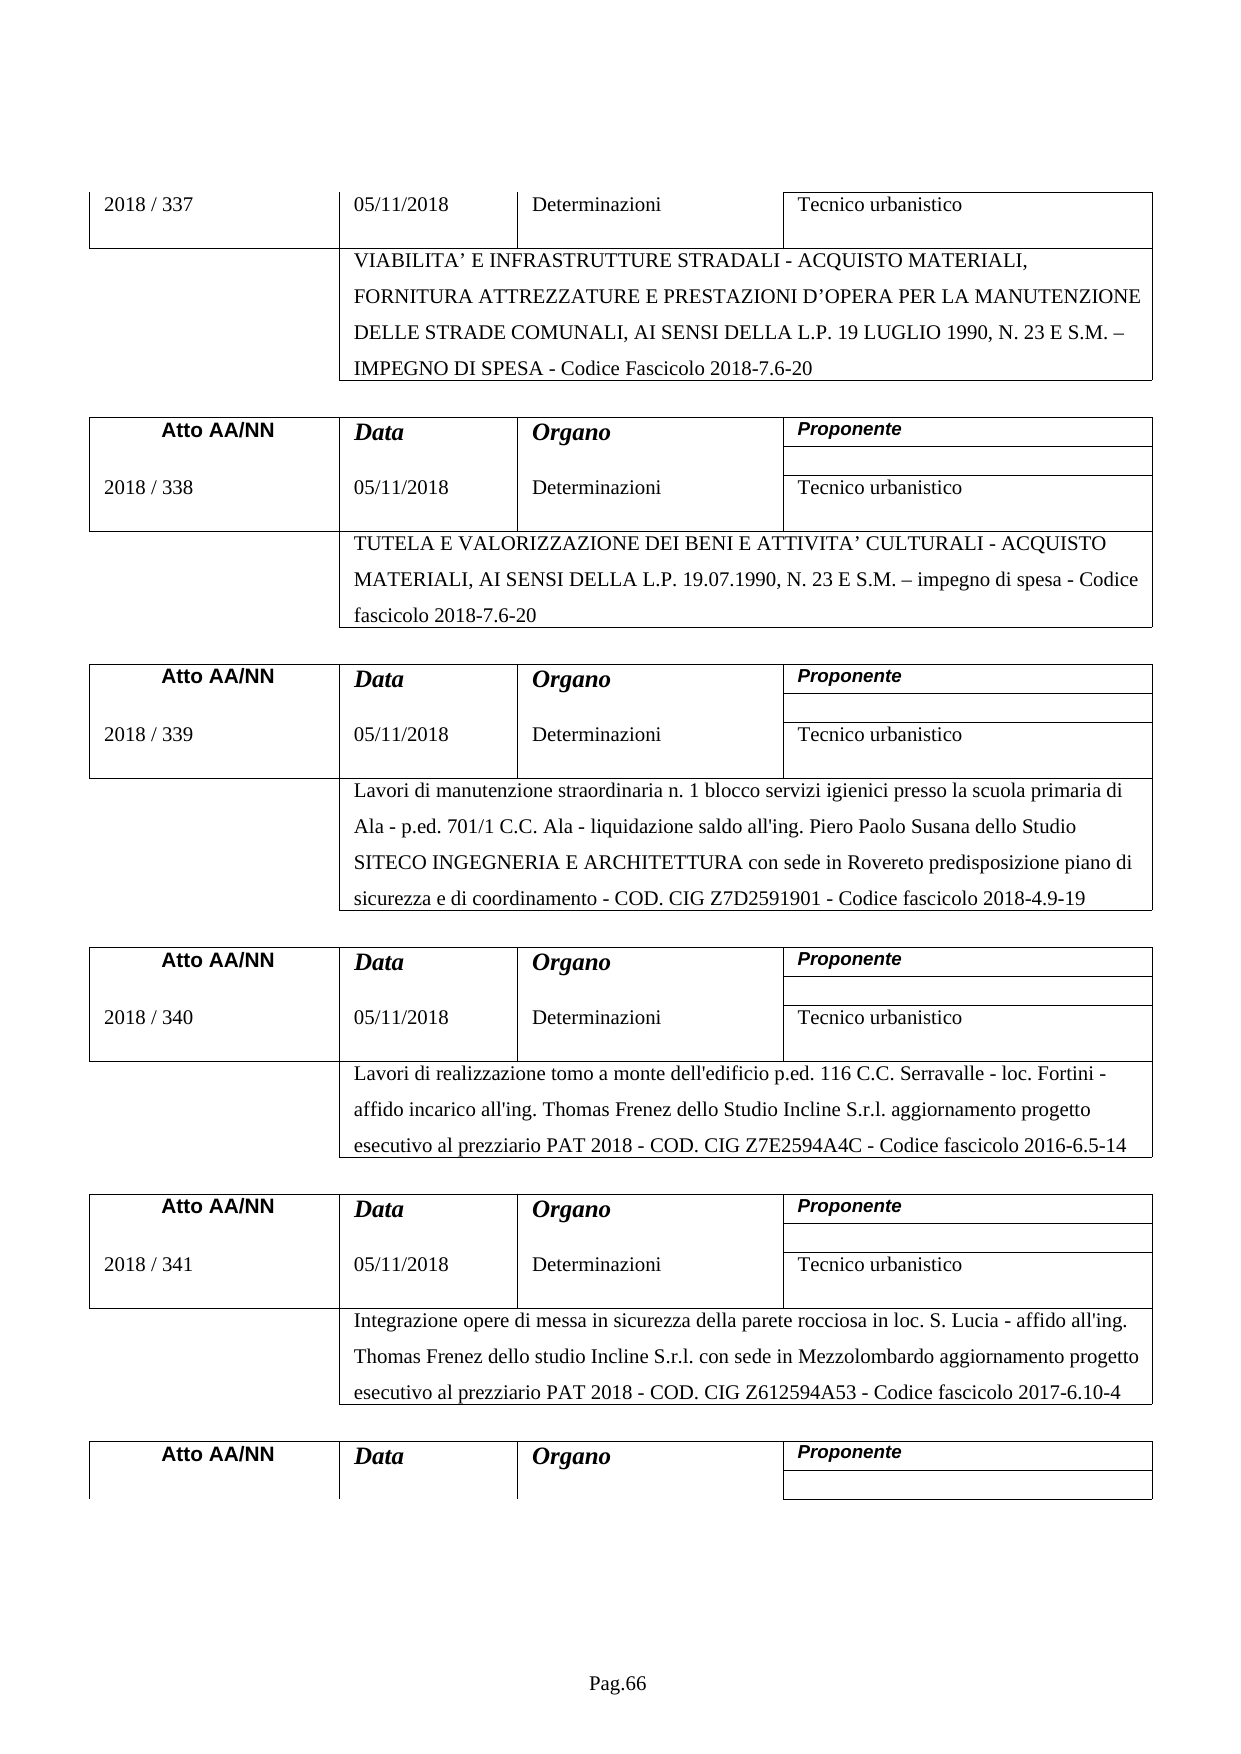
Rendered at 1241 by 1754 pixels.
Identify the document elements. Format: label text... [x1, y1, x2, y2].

table_cell Determinazioni [518, 192, 783, 247]
table_cell Tecnico urbanistico [784, 1253, 1152, 1307]
table_cell Tecnico urbanistico [784, 476, 1152, 531]
table_cell Integrazione opere di messa in sicurezza della parete rocciosa in loc. S. Lucia - affido all'ing. Thomas Frenez dello studio Incline S.r.l. con sede in Mezzolombardo aggiornamento progetto esecutivo al prezziario PAT 2018 - COD. CIG Z612594A53 - Codice fascicolo 2017-6.10-4 [340, 1309, 1152, 1404]
table_cell 05/11/2018 [340, 192, 517, 247]
table_header Data [340, 418, 517, 446]
table_cell [518, 1470, 783, 1499]
table_cell [90, 1223, 339, 1252]
table_cell [339, 381, 1152, 417]
table_cell 05/11/2018 [340, 475, 517, 531]
table_cell [340, 693, 517, 722]
table_header Proponente [784, 1195, 1152, 1223]
table_header Organo [518, 1442, 783, 1470]
table_header Organo [518, 418, 783, 446]
table_cell [89, 380, 339, 417]
table_cell 05/11/2018 [340, 722, 517, 777]
table_cell [340, 1223, 517, 1252]
table_cell [518, 976, 783, 1005]
table_cell [339, 628, 1152, 664]
table_cell [89, 627, 339, 664]
table_cell Determinazioni [518, 1005, 783, 1061]
table_cell [518, 446, 783, 475]
table_cell [518, 693, 783, 722]
table_cell [784, 1224, 1152, 1252]
table_cell Tecnico urbanistico [784, 723, 1152, 777]
table_cell Lavori di realizzazione tomo a monte dell'edificio p.ed. 116 C.C. Serravalle - loc. Fortini - affido incarico all'ing. Thomas Frenez dello Studio Incline S.r.l. aggiornamento progetto esecutivo al prezziario PAT 2018 - COD. CIG Z7E2594A4C - Codice fascicolo 2016-6.5-14 [340, 1062, 1152, 1157]
table_header Organo [518, 665, 783, 693]
table_header Proponente [784, 665, 1152, 693]
table_header Atto AA/NN [90, 665, 339, 693]
table_cell Lavori di manutenzione straordinaria n. 1 blocco servizi igienici presso la scuola primaria di Ala - p.ed. 701/1 C.C. Ala - liquidazione saldo all'ing. Piero Paolo Susana dello Studio SITECO INGEGNERIA E ARCHITETTURA con sede in Rovereto predisposizione piano di sicurezza e di coordinamento - COD. CIG Z7D2591901 - Codice fascicolo 2018-4.9-19 [340, 779, 1152, 910]
table_header Proponente [784, 948, 1152, 976]
table_cell [90, 1470, 339, 1499]
table_header Atto AA/NN [90, 948, 339, 976]
table_cell [340, 976, 517, 1005]
table_header Data [340, 1442, 517, 1470]
table_header Data [340, 948, 517, 976]
table_cell Tecnico urbanistico [784, 1006, 1152, 1061]
table_header Proponente [784, 418, 1152, 446]
table_header Proponente [784, 1442, 1152, 1470]
table_cell Tecnico urbanistico [784, 193, 1152, 247]
table_cell [518, 1223, 783, 1252]
table_cell [90, 446, 339, 475]
table_cell [784, 977, 1152, 1005]
table_cell 2018 / 340 [90, 1005, 339, 1061]
table_cell [89, 779, 339, 910]
table_cell TUTELA E VALORIZZAZIONE DEI BENI E ATTIVITA’ CULTURALI - ACQUISTO MATERIALI, AI SENSI DELLA L.P. 19.07.1990, N. 23 E S.M. – impegno di spesa - Codice fascicolo 2018-7.6-20 [340, 532, 1152, 627]
table_cell Determinazioni [518, 475, 783, 531]
table_cell 2018 / 339 [90, 722, 339, 777]
table_cell [784, 447, 1152, 475]
table_cell [784, 694, 1152, 722]
table_cell [339, 1158, 1152, 1194]
table_header Data [340, 665, 517, 693]
table_cell [89, 532, 339, 627]
table_header Atto AA/NN [90, 1195, 339, 1223]
table_cell 2018 / 338 [90, 475, 339, 531]
table_cell 2018 / 341 [90, 1252, 339, 1307]
table_header Organo [518, 948, 783, 976]
table_cell [89, 1157, 339, 1194]
table_cell 05/11/2018 [340, 1252, 517, 1307]
table_cell Determinazioni [518, 1252, 783, 1307]
table_cell [784, 1471, 1152, 1499]
table_cell VIABILITA’ E INFRASTRUTTURE STRADALI - ACQUISTO MATERIALI, FORNITURA ATTREZZATURE E PRESTAZIONI D’OPERA PER LA MANUTENZIONE DELLE STRADE COMUNALI, AI SENSI DELLA L.P. 19 LUGLIO 1990, N. 23 E S.M. – IMPEGNO DI SPESA - Codice Fascicolo 2018-7.6-20 [340, 249, 1152, 380]
table_cell [340, 1470, 517, 1499]
table_cell [89, 1062, 339, 1157]
table_header Atto AA/NN [90, 1442, 339, 1470]
table_cell [90, 693, 339, 722]
table_cell 05/11/2018 [340, 1005, 517, 1061]
table_cell [339, 911, 1152, 947]
table_header Atto AA/NN [90, 418, 339, 446]
table_header Organo [518, 1195, 783, 1223]
table_cell [340, 446, 517, 475]
table_cell [89, 910, 339, 947]
table_cell [89, 1404, 339, 1441]
table_cell [89, 249, 339, 380]
table_cell [90, 976, 339, 1005]
table_header Data [340, 1195, 517, 1223]
table_cell [89, 1309, 339, 1404]
table_cell 2018 / 337 [90, 192, 339, 247]
table_cell Determinazioni [518, 722, 783, 777]
table_cell [339, 1405, 1152, 1441]
